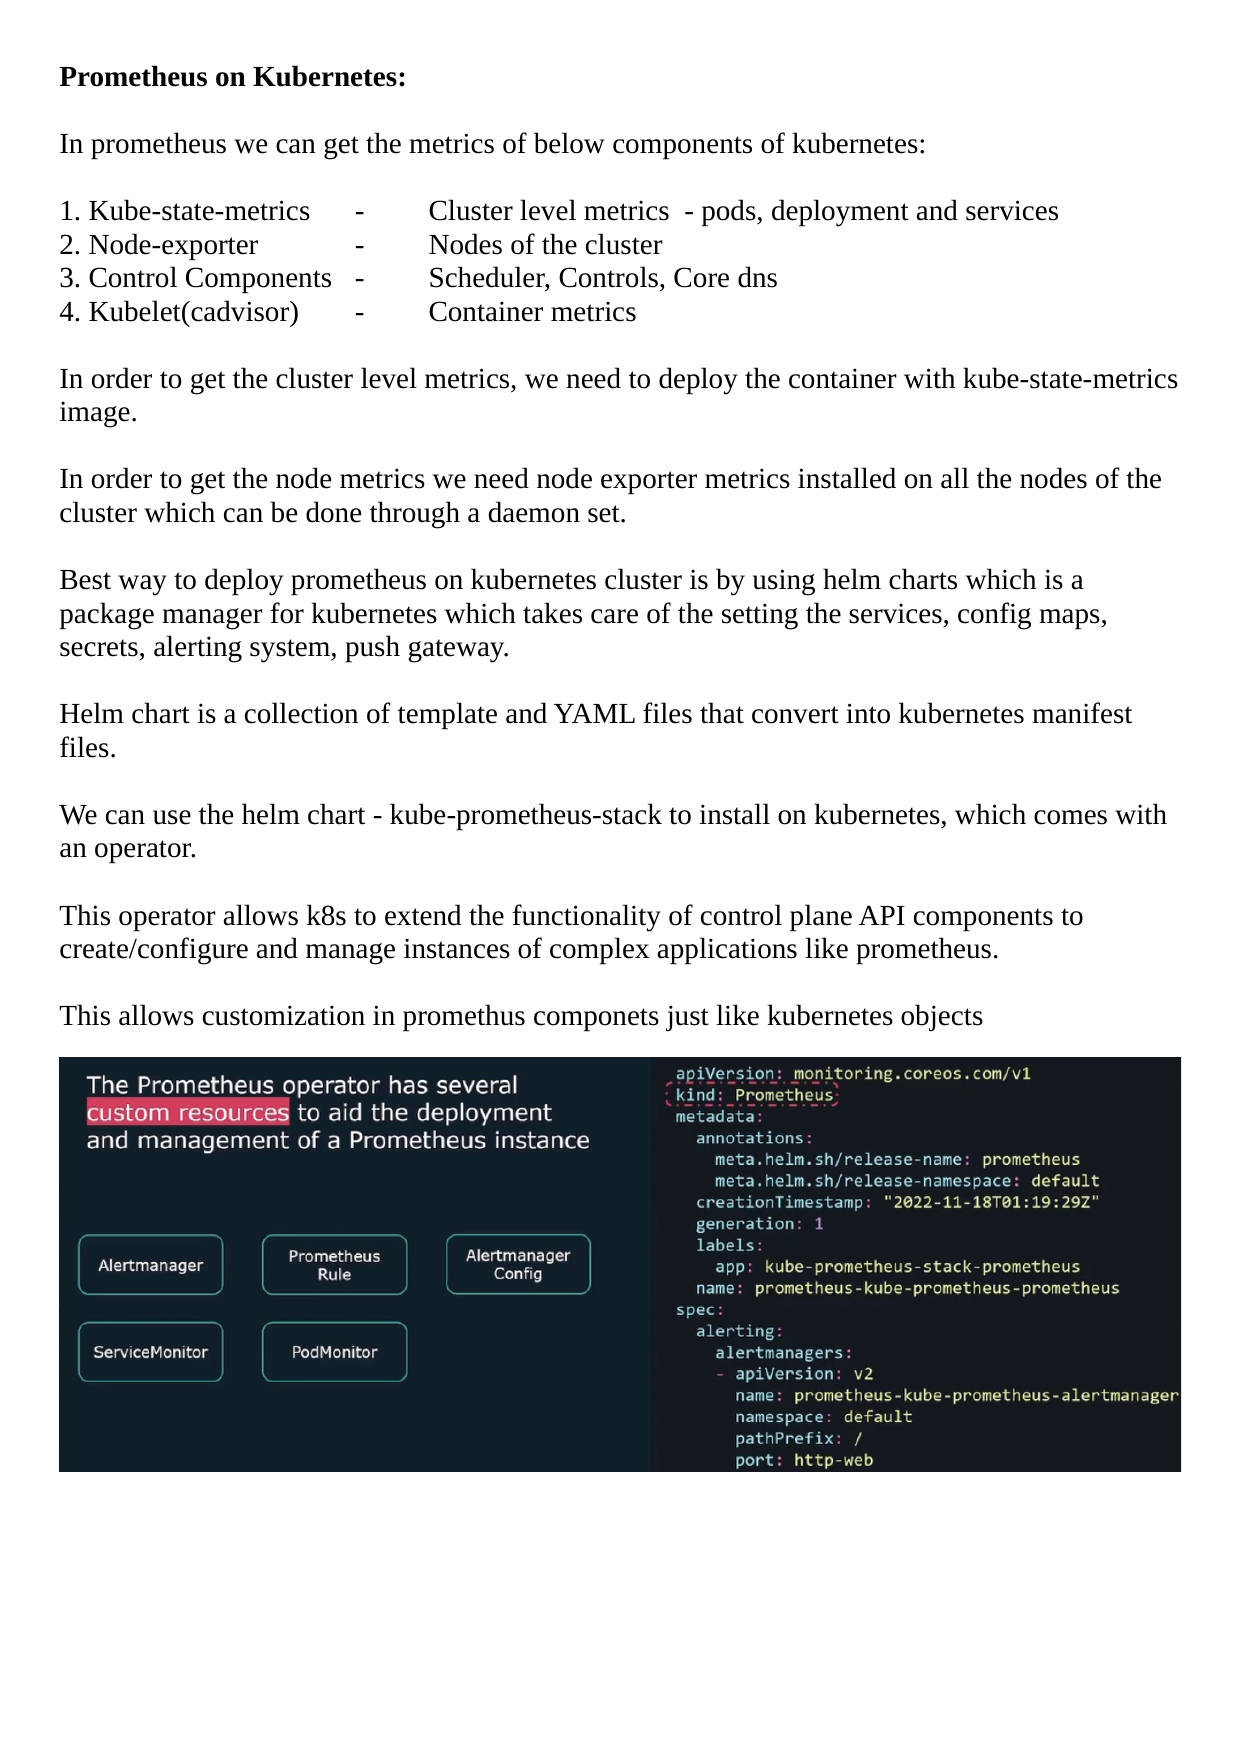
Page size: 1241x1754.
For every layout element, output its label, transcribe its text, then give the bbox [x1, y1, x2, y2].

text Helm chart is a collection of template and YAML files that convert into kubernetes manifest files. [59, 696, 1181, 763]
picture [59, 1057, 1182, 1472]
text In order to get the node metrics we need node exporter metrics installed on all the nodes of the cluster which can be done through a daemon set. [59, 462, 1181, 529]
text This allows customization in promethus componets just like kubernetes objects [59, 998, 1181, 1032]
text In order to get the cluster level metrics, we need to deploy the container with kube-state-metrics image. [59, 361, 1181, 428]
text In prometheus we can get the metrics of below components of kubernetes: [59, 126, 1181, 160]
text 1. Kube-state-metrics - Cluster level metrics - pods, deployment and services [59, 193, 1181, 227]
text We can use the helm chart - kube-prometheus-stack to install on kubernetes, which comes with an operator. [59, 797, 1181, 864]
text This operator allows k8s to extend the functionality of control plane API components to create/configure and manage instances of complex applications like prometheus. [59, 898, 1181, 965]
text 3. Control Components - Scheduler, Controls, Core dns [59, 260, 1181, 294]
text 2. Node-exporter - Nodes of the cluster [59, 227, 1181, 260]
text 4. Kubelet(cadvisor) - Container metrics [59, 294, 1181, 327]
text Best way to deploy prometheus on kubernetes cluster is by using helm charts which is a package manager for kubernetes which takes care of the setting the services, config maps, secrets, alerting system, push gateway. [59, 562, 1181, 663]
text Prometheus on Kubernetes: [59, 59, 1181, 93]
